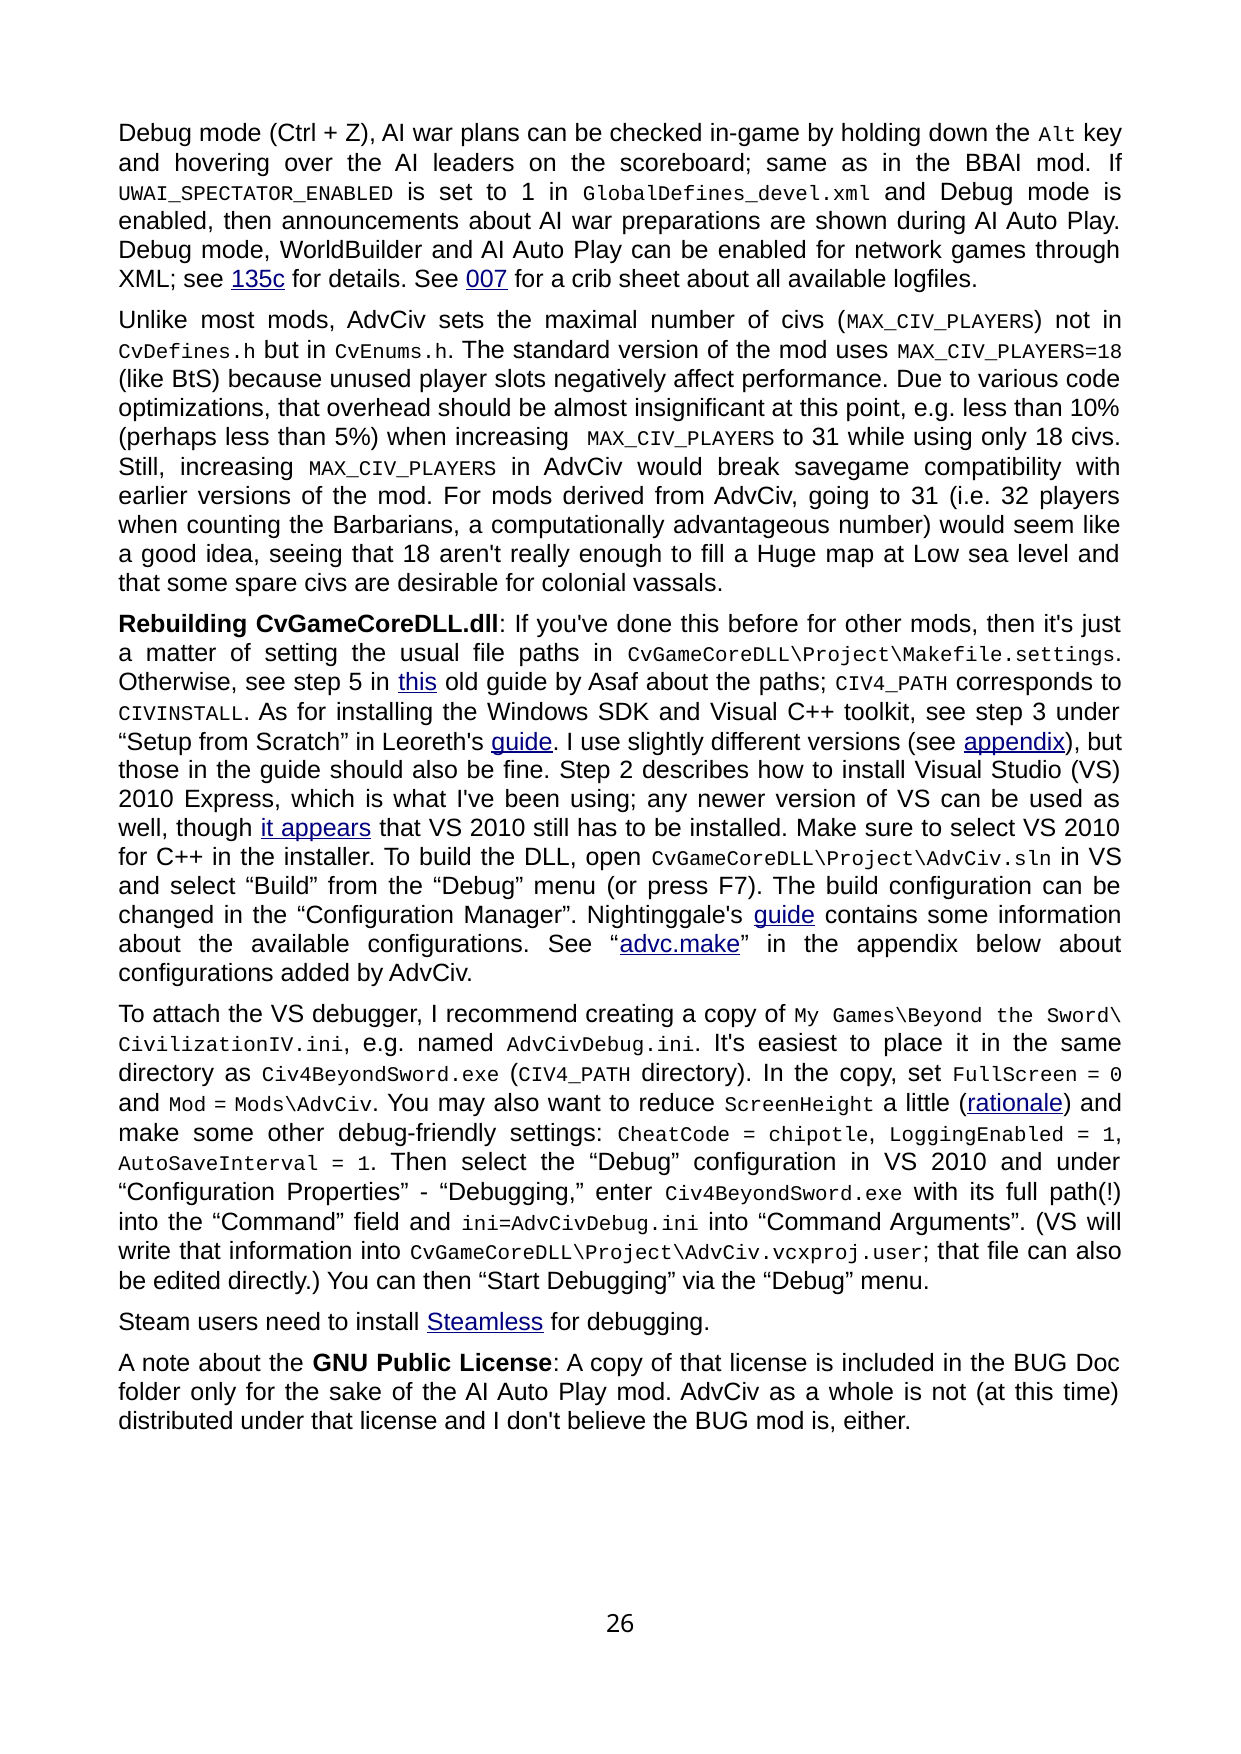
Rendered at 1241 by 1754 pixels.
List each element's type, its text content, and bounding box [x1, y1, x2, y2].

text Rebuilding CvGameCoreDLL.dll: If you've done this before for other mods, then it's just a matter of setting the usual file paths in CvGameCoreDLL\Project\Makefile.settings. Otherwise, see step 5 in this old guide by Asaf about the paths; CIV4_PATH corresponds to CIVINSTALL. As for installing the Windows SDK and Visual C++ toolkit, see step 3 under “Setup from Scratch” in Leoreth's guide. I use slightly different versions (see appendix), but those in the guide should also be fine. Step 2 describes how to install Visual Studio (VS) 2010 Express, which is what I've been using; any newer version of VS can be used as well, though it appears that VS 2010 still has to be installed. Make sure to select VS 2010 for C++ in the installer. To build the DLL, open CvGameCoreDLL\Project\AdvCiv.sln in VS and select “Build” from the “Debug” menu (or press F7). The build configuration can be changed in the “Configuration Manager”. Nightinggale's guide contains some information about the available configurations. See “advc.make” in the appendix below about configurations added by AdvCiv. [118, 609, 1122, 986]
text Unlike most mods, AdvCiv sets the maximal number of civs (MAX_CIV_PLAYERS) not in CvDefines.h but in CvEnums.h. The standard version of the mod uses MAX_CIV_PLAYERS=18 (like BtS) because unused player slots negatively affect performance. Due to various code optimizations, that overhead should be almost insignificant at this point, e.g. less than 10% (perhaps less than 5%) when increasing MAX_CIV_PLAYERS to 31 while using only 18 civs. Still, increasing MAX_CIV_PLAYERS in AdvCiv would break savegame compatibility with earlier versions of the mod. For mods derived from AdvCiv, going to 31 (i.e. 32 players when counting the Barbarians, a computationally advantageous number) would seem like a good idea, seeing that 18 aren't really enough to fill a Huge map at Low sea level and that some spare civs are desirable for colonial vassals. [118, 305, 1122, 596]
text A note about the GNU Public License: A copy of that license is included in the BUG Doc folder only for the sake of the AI Auto Play mod. AdvCiv as a whole is not (at this time) distributed under that license and I don't believe the BUG mod is, either. [118, 1348, 1122, 1434]
text To attach the VS debugger, I recommend creating a copy of My Games\Beyond the Sword\CivilizationIV.ini, e.g. named AdvCivDebug.ini. It's easiest to place it in the same directory as Civ4BeyondSword.exe (CIV4_PATH directory). In the copy, set FullScreen = 0 and Mod = Mods\AdvCiv. You may also want to reduce ScreenHeight a little (rationale) and make some other debug-friendly settings: CheatCode = chipotle, LoggingEnabled = 1, AutoSaveInterval = 1. Then select the “Debug” configuration in VS 2010 and under “Configuration Properties” - “Debugging,” enter Civ4BeyondSword.exe with its full path(!) into the “Command” field and ini=AdvCivDebug.ini into “Command Arguments”. (VS will write that information into CvGameCoreDLL\Project\AdvCiv.vcxproj.user; that file can also be edited directly.) You can then “Start Debugging” via the “Debug” menu. [118, 999, 1122, 1295]
text Steam users need to install Steamless for debugging. [118, 1307, 1122, 1336]
text Debug mode (Ctrl + Z), AI war plans can be checked in-game by holding down the Alt key and hovering over the AI leaders on the scoreboard; same as in the BBAI mod. If UWAI_SPECTATOR_ENABLED is set to 1 in GlobalDefines_devel.xml and Debug mode is enabled, then announcements about AI war preparations are shown during AI Auto Play. Debug mode, WorldBuilder and AI Auto Play can be enabled for network games through XML; see 135c for details. See 007 for a crib sheet about all available logfiles. [118, 118, 1122, 292]
